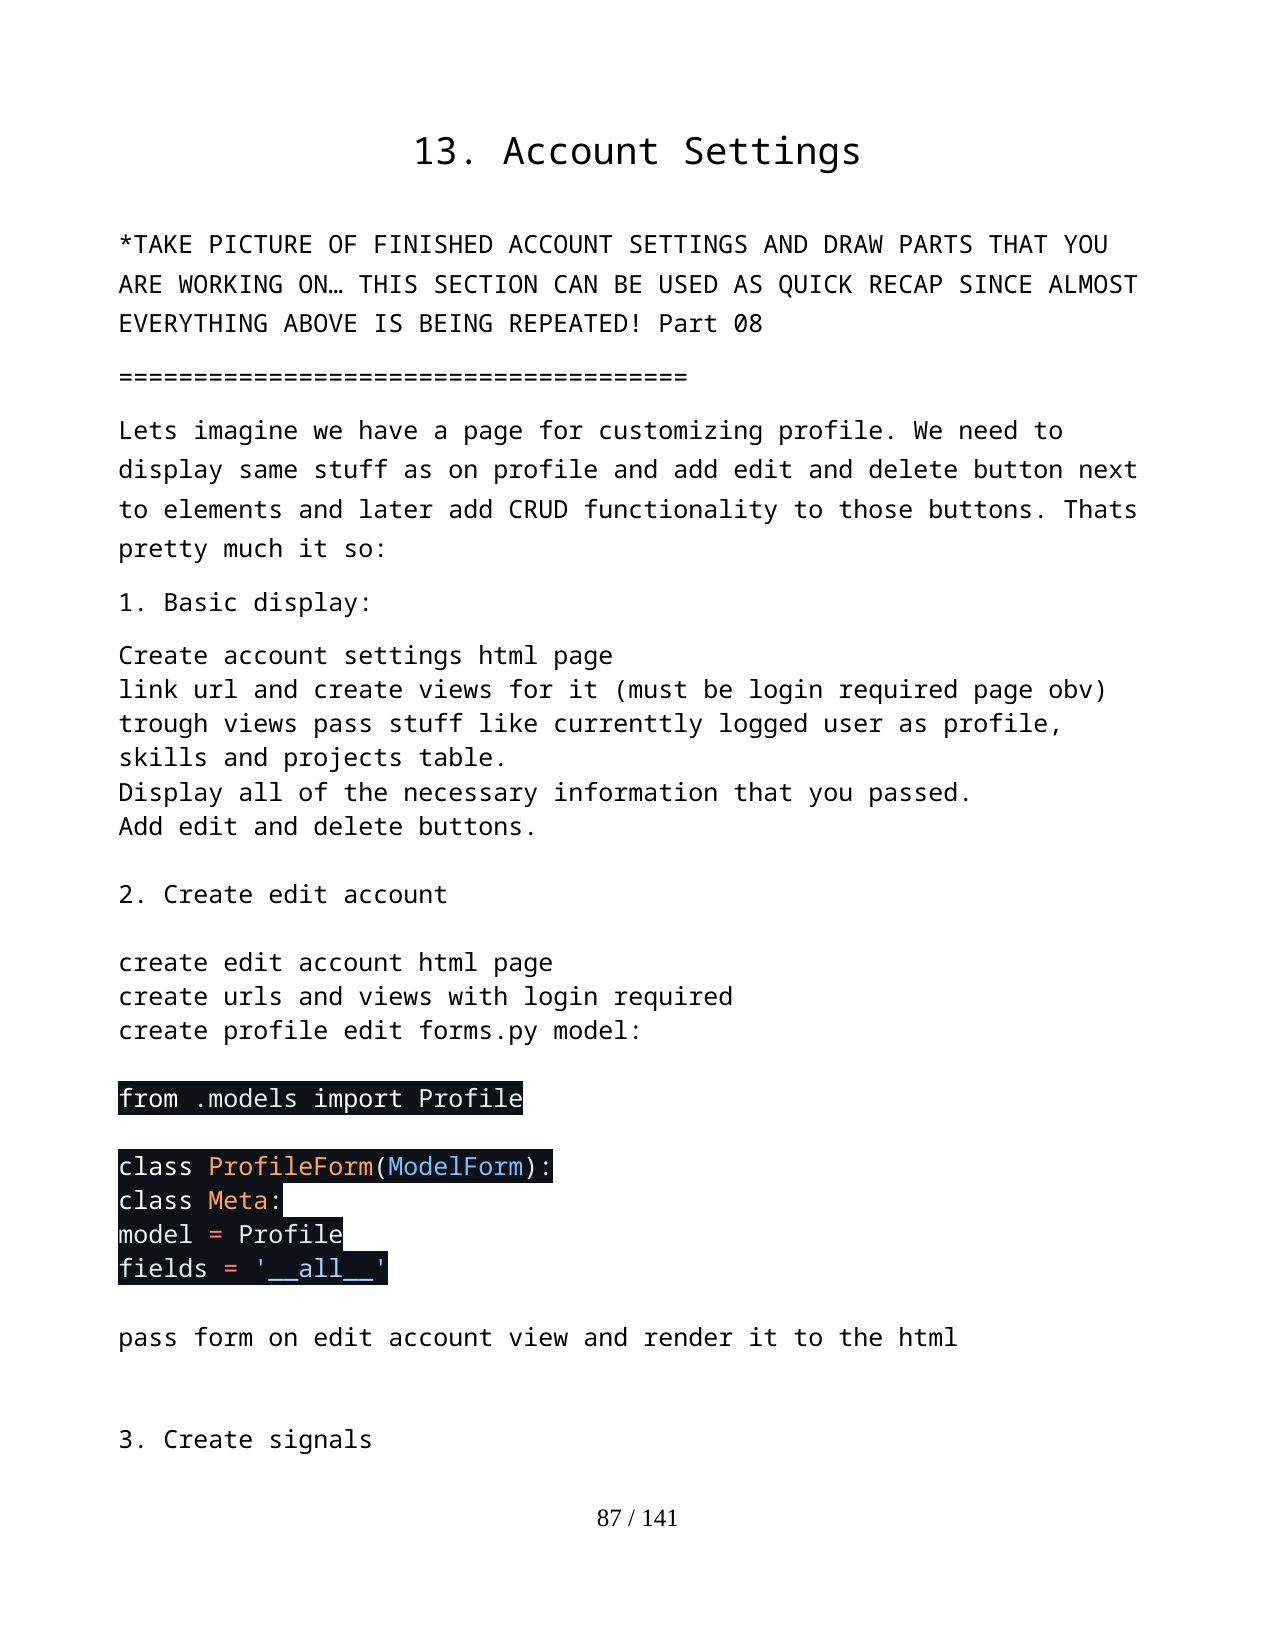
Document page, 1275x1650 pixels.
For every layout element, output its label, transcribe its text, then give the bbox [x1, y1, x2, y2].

text 1. Basic display: [118, 584, 1157, 618]
text Add edit and delete buttons. [118, 808, 1157, 842]
text *TAKE PICTURE OF FINISHED ACCOUNT SETTINGS AND DRAW PARTS THAT YOU ARE WORKING ON… THIS SECTION CAN BE USED AS QUICK RECAP SINCE ALMOST EVERYTHING ABOVE IS BEING REPEATED! Part 08 [118, 188, 1157, 339]
text class Meta: [118, 1183, 1157, 1217]
text fields = '__all__' [118, 1251, 1157, 1285]
text Create account settings html page [118, 638, 1157, 672]
text Lets imagine we have a page for customizing profile. We need to display same stuff as on profile and add edit and delete button next to elements and later add CRUD functionality to those buttons. Thats pretty much it so: [118, 413, 1157, 564]
text link url and create views for it (must be login required page obv) [118, 672, 1157, 706]
text ====================================== [118, 359, 1157, 393]
text create profile edit forms.py model: [118, 1013, 1157, 1081]
text create edit account html page [118, 944, 1157, 978]
text from .models import Profile [118, 1081, 1157, 1115]
text Display all of the necessary information that you passed. [118, 774, 1157, 808]
subtitle 13. Account Settings [118, 124, 1157, 175]
text pass form on edit account view and render it to the html [118, 1319, 1157, 1353]
text model = Profile [118, 1217, 1157, 1251]
text 3. Create signals [118, 1421, 1157, 1455]
text class ProfileForm(ModelForm): [118, 1115, 1157, 1183]
text 2. Create edit account [118, 876, 1157, 910]
text create urls and views with login required [118, 978, 1157, 1013]
text trough views pass stuff like currenttly logged user as profile, skills and projects table. [118, 706, 1157, 774]
